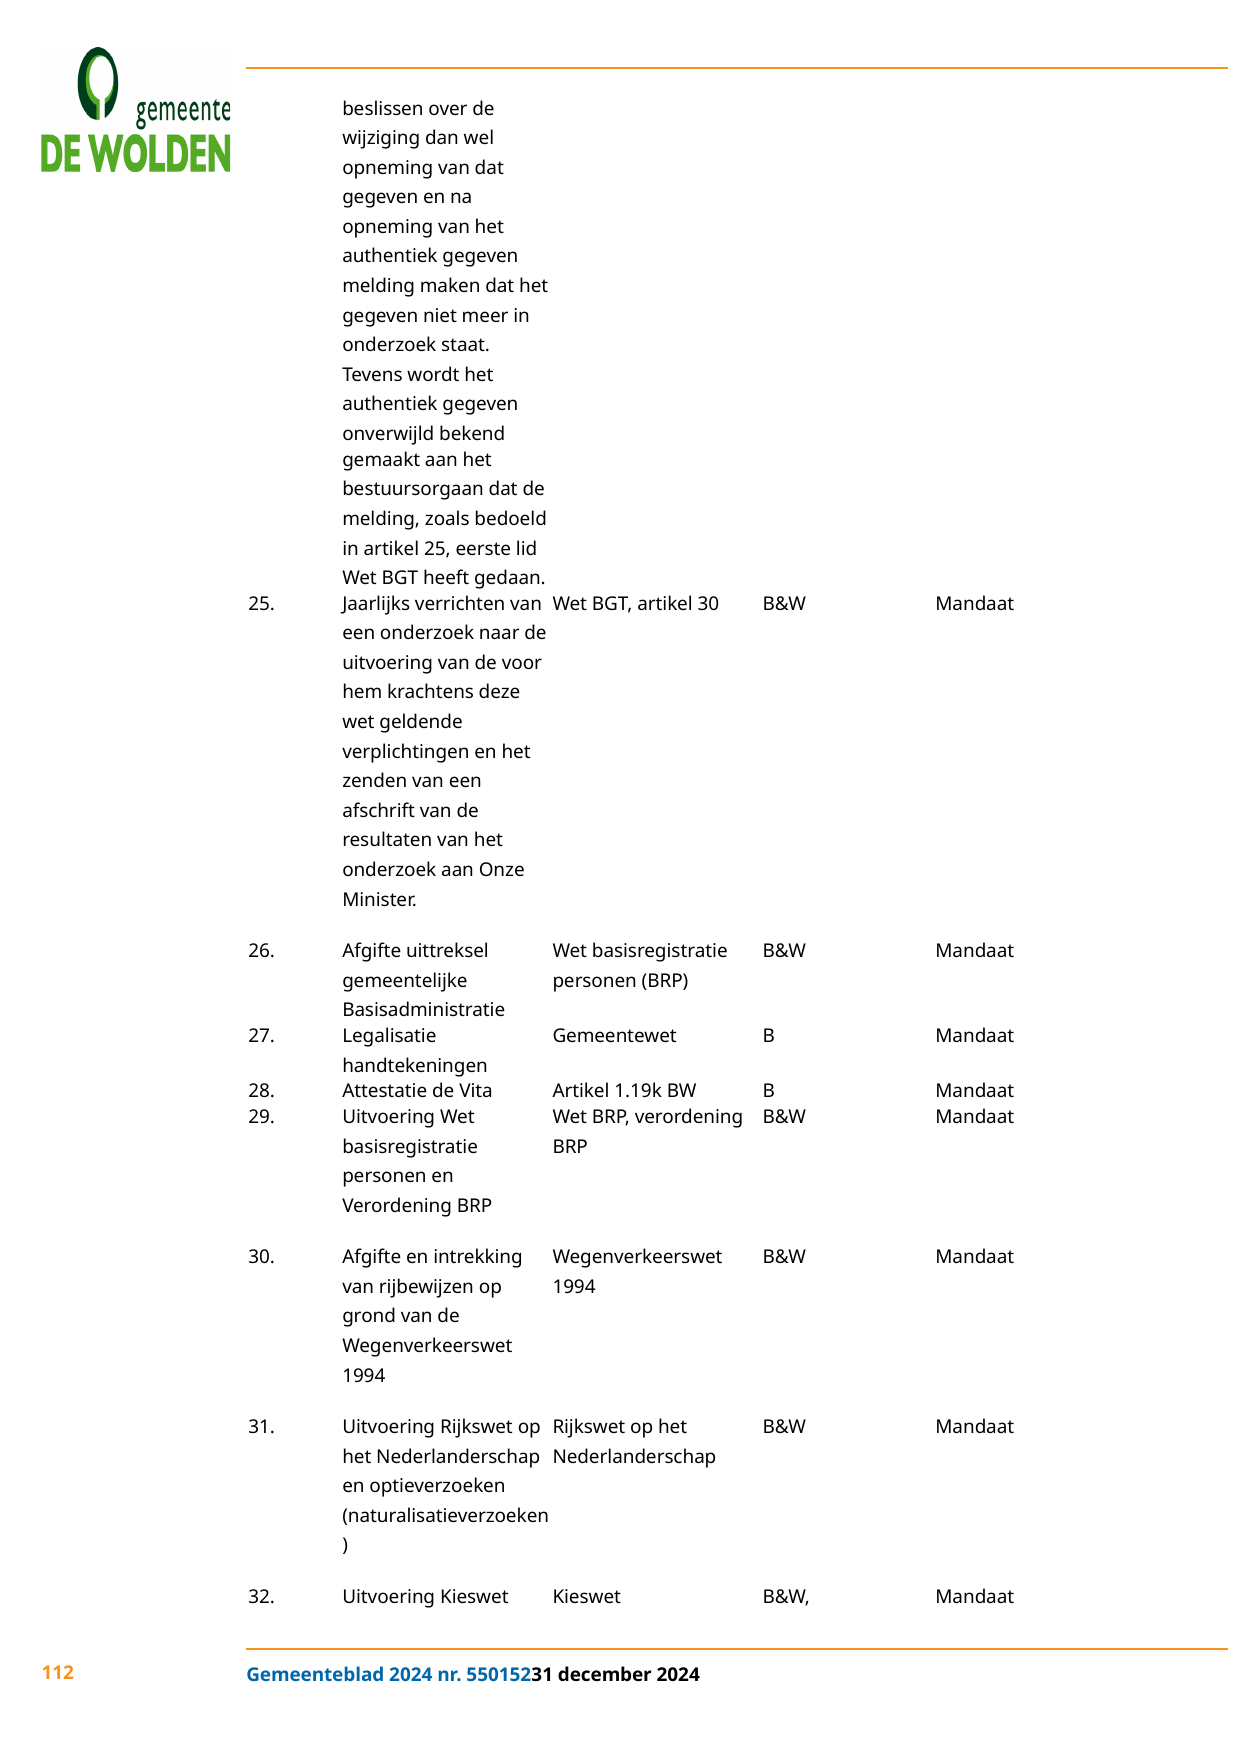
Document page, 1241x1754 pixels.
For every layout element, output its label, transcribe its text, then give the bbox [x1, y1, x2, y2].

table_cell [552, 1388, 762, 1413]
table_cell Kieswet [552, 1583, 762, 1609]
table_cell Afgifte uittreksel gemeentelijke Basisadministratie [342, 937, 552, 1022]
table_cell [1079, 1413, 1152, 1557]
table_cell [935, 95, 1079, 446]
table_cell [342, 1218, 552, 1243]
table_cell 27. [248, 1022, 342, 1077]
table_cell 26. [248, 937, 342, 1022]
table_cell Gemeentewet [552, 1022, 762, 1077]
table_cell [935, 1388, 1079, 1413]
table_cell [1079, 1557, 1152, 1583]
table_cell B [763, 1078, 935, 1103]
table_cell [1079, 590, 1152, 912]
table_cell Mandaat [935, 1583, 1079, 1609]
table_cell [1079, 1218, 1152, 1243]
table_cell B [763, 1022, 935, 1077]
table_cell Rijkswet op het Nederlanderschap [552, 1413, 762, 1557]
table_cell Wet BGT, artikel 30 [552, 590, 762, 912]
table_cell Jaarlijks verrichten van een onderzoek naar de uitvoering van de voor hem krachtens deze wet geldende verplichtingen en het zenden van een afschrift van de resultaten van het onderzoek aan Onze Minister. [342, 590, 552, 912]
table_cell B&W [763, 1103, 935, 1218]
table_cell Legalisatie handtekeningen [342, 1022, 552, 1077]
table_cell Uitvoering Rijkswet op het Nederlanderschap en optieverzoeken (naturalisatieverzoeken) [342, 1413, 552, 1557]
table_cell 25. [248, 590, 342, 912]
table_cell [1079, 446, 1152, 590]
table_cell 28. [248, 1078, 342, 1103]
table_cell [248, 912, 342, 937]
table_cell B&W [763, 1244, 935, 1387]
table_cell [935, 446, 1079, 590]
table_cell Wet basisregistratie personen (BRP) [552, 937, 762, 1022]
table_cell 30. [248, 1244, 342, 1387]
table_cell [342, 912, 552, 937]
table_cell Artikel 1.19k BW [552, 1078, 762, 1103]
table_cell [935, 1218, 1079, 1243]
table_cell Afgifte en intrekking van rijbewijzen op grond van de Wegenverkeerswet 1994 [342, 1244, 552, 1387]
table_cell [763, 1557, 935, 1583]
table_cell [763, 912, 935, 937]
table_cell [935, 1557, 1079, 1583]
table_cell [552, 1557, 762, 1583]
table_cell Wegenverkeerswet 1994 [552, 1244, 762, 1387]
table_cell B&W [763, 937, 935, 1022]
table_cell [1079, 1388, 1152, 1413]
table_cell [248, 1388, 342, 1413]
table_cell gemaakt aan het bestuursorgaan dat de melding, zoals bedoeld in artikel 25, eerste lid Wet BGT heeft gedaan. [342, 446, 552, 590]
table_cell B&W, [763, 1583, 935, 1609]
table_cell Attestatie de Vita [342, 1078, 552, 1103]
table_cell Mandaat [935, 1244, 1079, 1387]
table_cell Wet BRP, verordening BRP [552, 1103, 762, 1218]
table_cell [935, 912, 1079, 937]
table_cell Mandaat [935, 1022, 1079, 1077]
table_cell [248, 1557, 342, 1583]
table_cell Mandaat [935, 590, 1079, 912]
table_cell [248, 1218, 342, 1243]
table_cell [552, 912, 762, 937]
table_cell [1079, 1244, 1152, 1387]
table_cell Uitvoering Kieswet [342, 1583, 552, 1609]
table_cell [1079, 912, 1152, 937]
table_cell [1079, 937, 1152, 1022]
table_cell Mandaat [935, 1103, 1079, 1218]
table_cell [552, 446, 762, 590]
table_cell [248, 446, 342, 590]
table_cell 32. [248, 1583, 342, 1609]
table_cell [1079, 1103, 1152, 1218]
table_cell Uitvoering Wet basisregistratie personen en Verordening BRP [342, 1103, 552, 1218]
table_cell [1079, 1583, 1152, 1609]
table_cell [552, 1218, 762, 1243]
table_cell 31. [248, 1413, 342, 1557]
table_cell [342, 1388, 552, 1413]
table_cell B&W [763, 1413, 935, 1557]
table_cell [342, 1557, 552, 1583]
table_cell [763, 95, 935, 446]
table_cell [1079, 95, 1152, 446]
table_cell [1079, 1078, 1152, 1103]
table_cell [248, 95, 342, 446]
table_cell 29. [248, 1103, 342, 1218]
table_cell [552, 95, 762, 446]
table_cell B&W [763, 590, 935, 912]
table_cell [763, 446, 935, 590]
picture [41, 47, 231, 172]
table_cell Mandaat [935, 1413, 1079, 1557]
table_cell beslissen over de wijziging dan wel opneming van dat gegeven en na opneming van het authentiek gegeven melding maken dat het gegeven niet meer in onderzoek staat. Tevens wordt het authentiek gegeven onverwijld bekend [342, 95, 552, 446]
table_cell Mandaat [935, 937, 1079, 1022]
table_cell Mandaat [935, 1078, 1079, 1103]
table_cell [1079, 1022, 1152, 1077]
table_cell [763, 1218, 935, 1243]
table_cell [763, 1388, 935, 1413]
